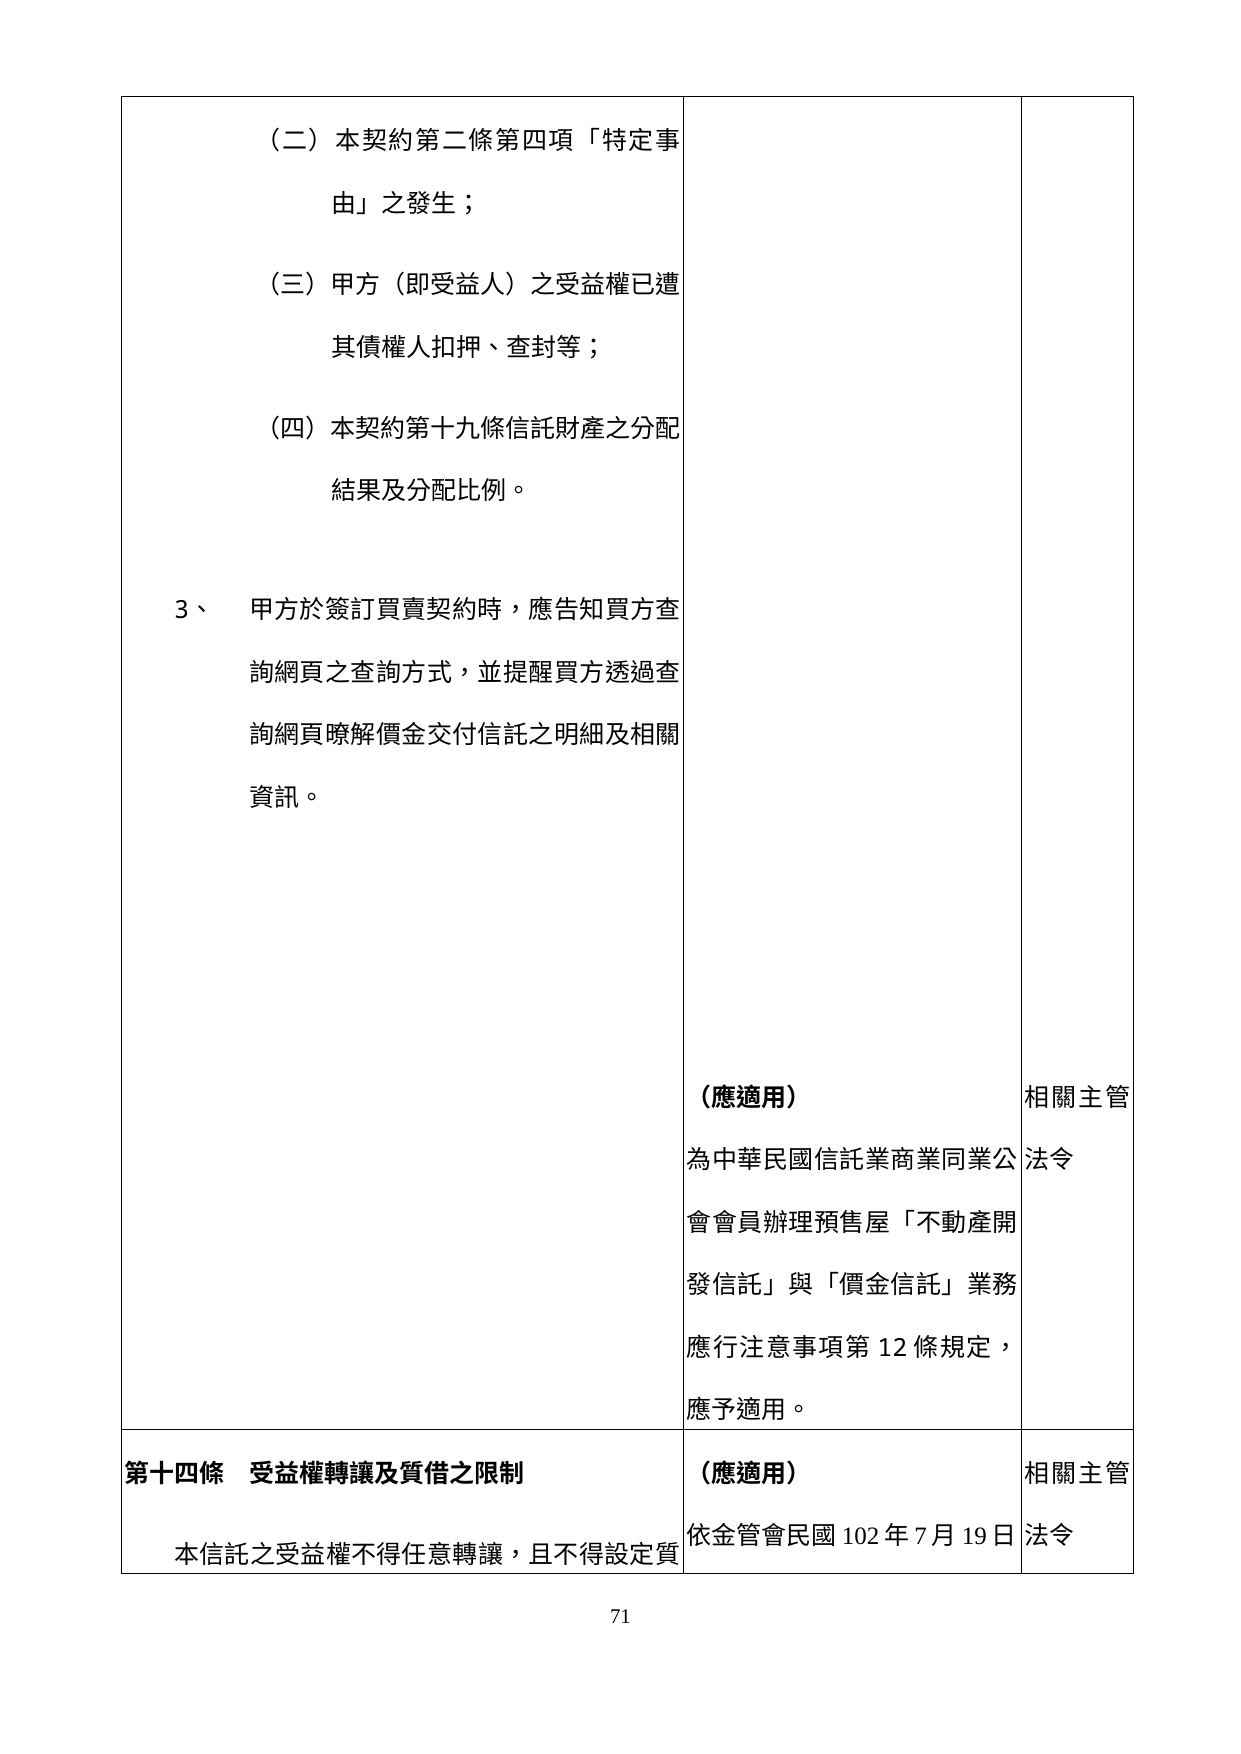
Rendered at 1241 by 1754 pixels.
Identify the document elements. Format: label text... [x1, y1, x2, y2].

table_cell 第十四條 受益權轉讓及質借之限制 本信託之受益權不得任意轉讓，且不得設定質 [122, 1430, 683, 1573]
table_cell （二）本契約第二條第四項「特定事由」之發生； （三）甲方（即受益人）之受益權已遭其債權人扣押、查封等； （四）本契約第十九條信託財產之分配結果及分配比例。 甲方於簽訂買賣契約時，應告知買方查詢網頁之查詢方式，並提醒買方透過查詢網頁暸解價金交付信託之明細及相關資訊。 [122, 97, 683, 1428]
table_cell （應適用） 為中華民國信託業商業同業公會會員辦理預售屋「不動產開發信託」與「價金信託」業務應行注意事項第12條規定，應予適用。 [684, 97, 1021, 1428]
table_cell （應適用） 依金管會民國102年7月19日 [684, 1430, 1021, 1573]
table_cell 相關主管法令 [1022, 1430, 1133, 1573]
table_cell 相關主管法令 [1022, 97, 1133, 1428]
